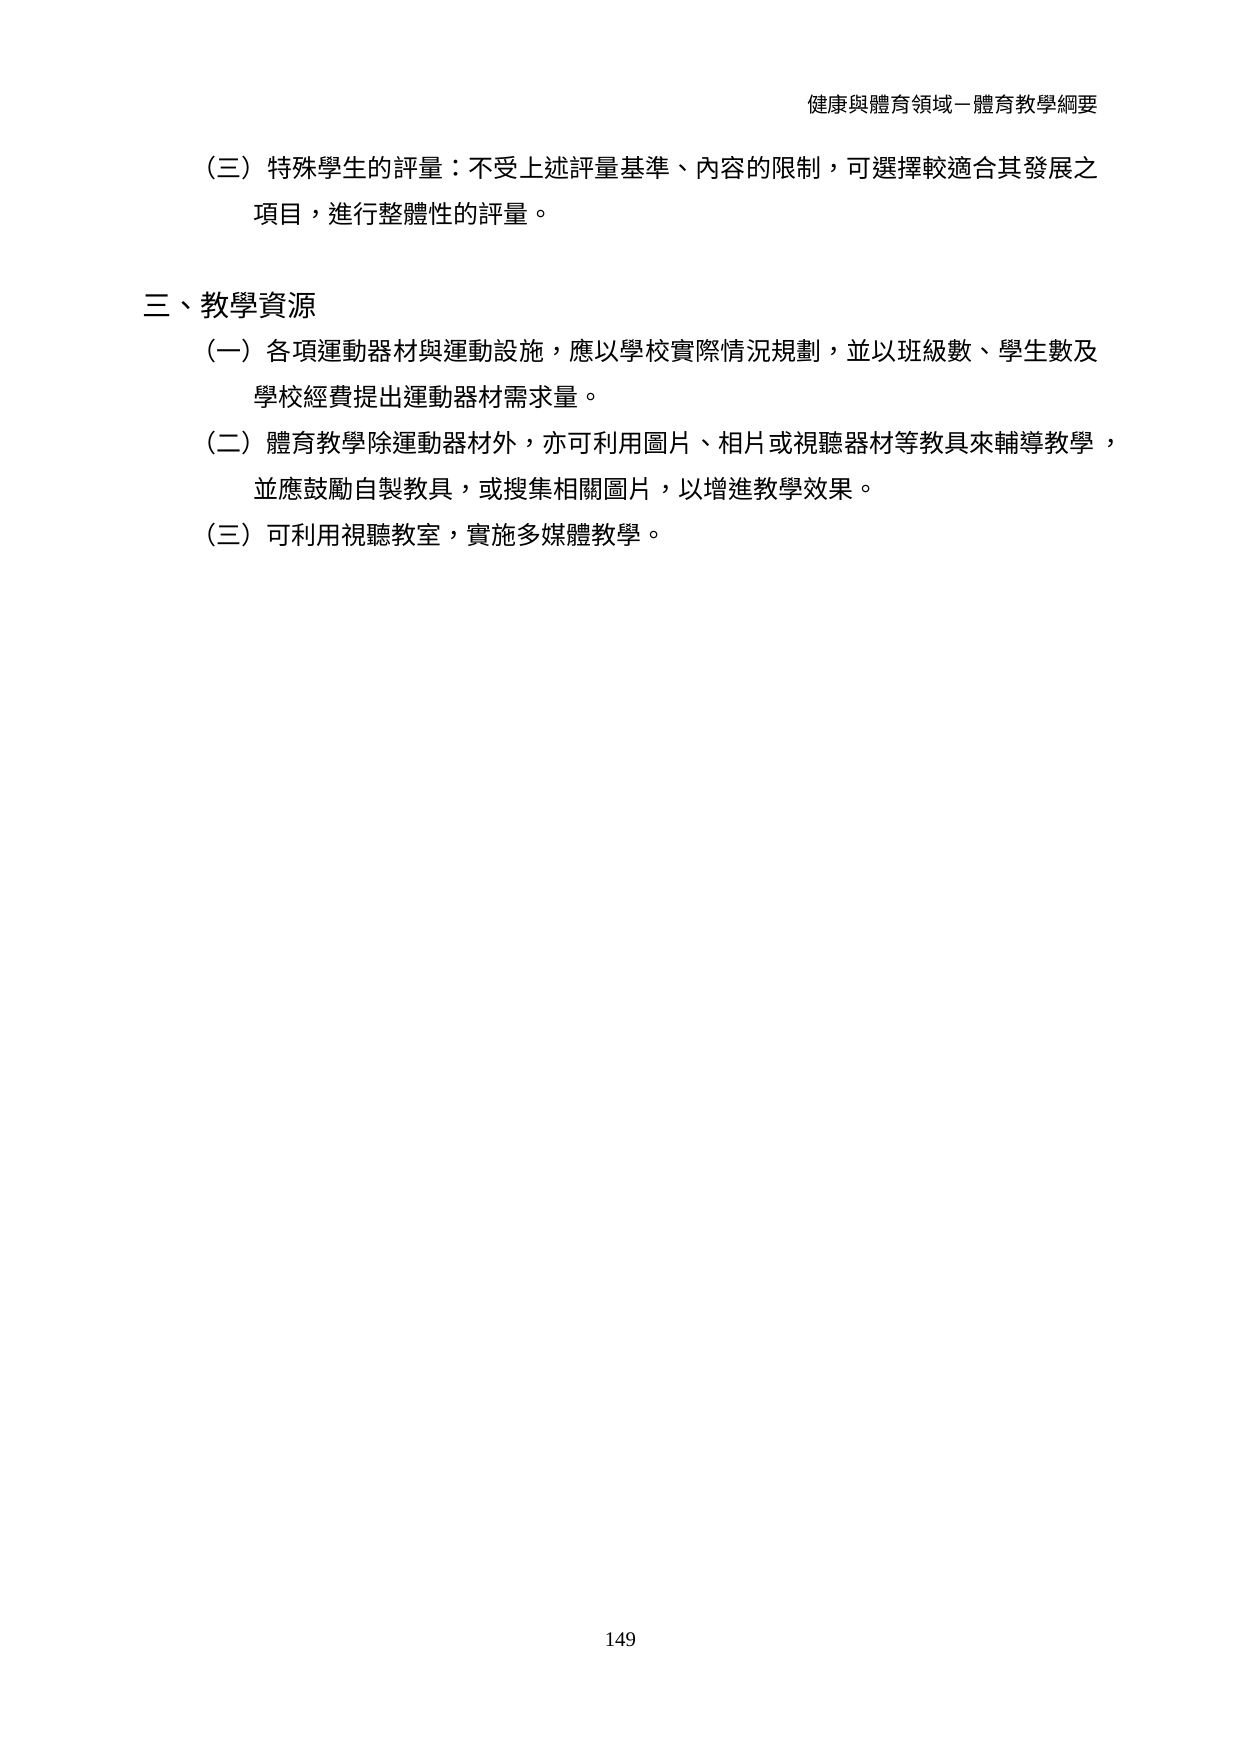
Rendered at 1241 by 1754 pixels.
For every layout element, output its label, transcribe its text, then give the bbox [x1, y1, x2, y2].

text （三）特殊學生的評量：不受上述評量基準、內容的限制，可選擇較適合其發展之項目，進行整體性的評量。 [191, 144, 1098, 235]
text （一）各項運動器材與運動設施，應以學校實際情況規劃，並以班級數、學生數及學校經費提出運動器材需求量。 [191, 327, 1098, 419]
text 三、教學資源 [142, 281, 1098, 327]
text （三）可利用視聽教室，實施多媒體教學。 [192, 510, 1098, 556]
text （二）體育教學除運動器材外，亦可利用圖片、相片或視聽器材等教具來輔導教學，並應鼓勵自製教具，或搜集相關圖片，以增進教學效果。 [191, 419, 1098, 510]
